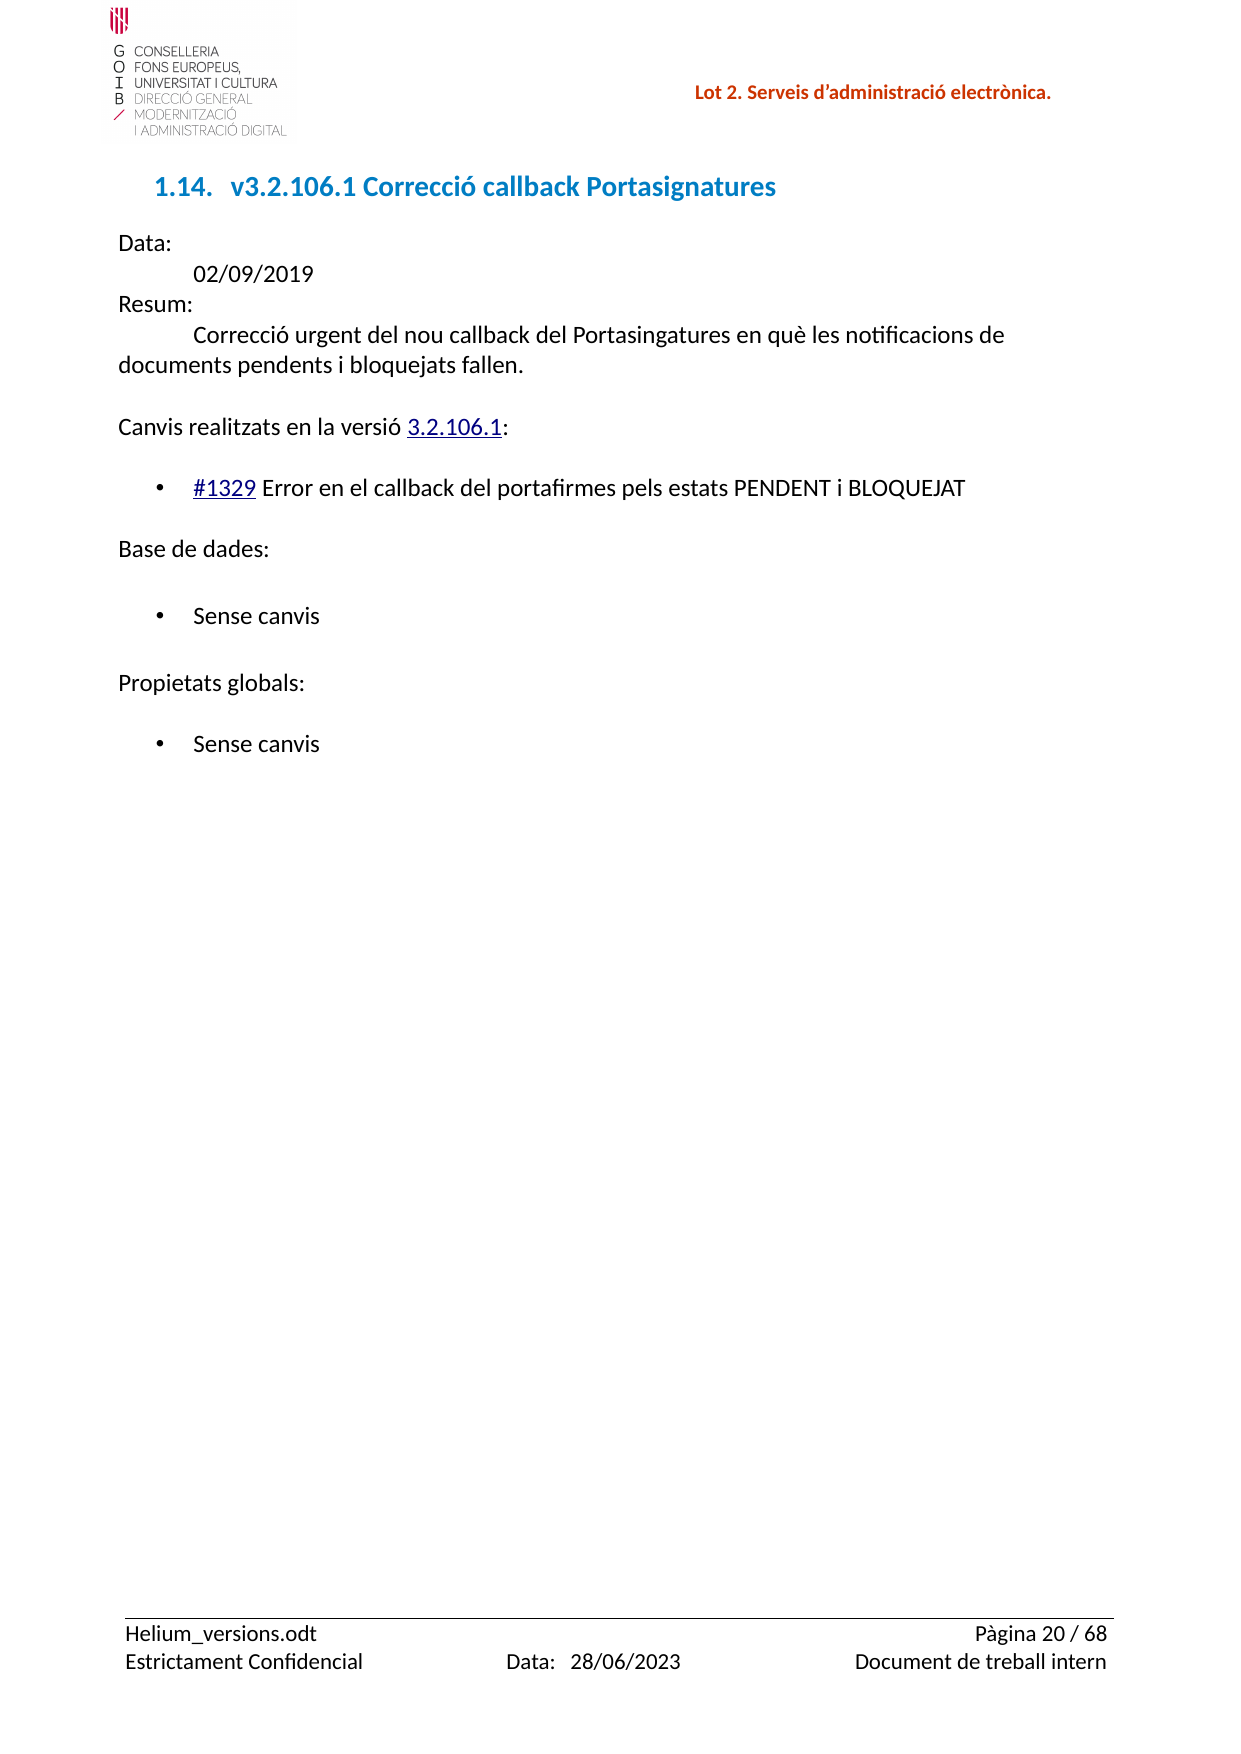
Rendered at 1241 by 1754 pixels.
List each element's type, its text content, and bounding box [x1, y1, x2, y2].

text Propietats globals: [118, 667, 1122, 697]
subtitle v3.2.106.1 Correcció callback Portasignatures [153, 168, 1122, 204]
text Canvis realitzats en la versió 3.2.106.1: [118, 411, 1122, 441]
text Base de dades: [118, 533, 1122, 563]
list #1329 Error en el callback del portafirmes pels estats PENDENT i BLOQUEJAT [156, 472, 1122, 502]
list Sense canvis [156, 728, 1122, 758]
text Data: [118, 228, 1122, 258]
picture [100, 0, 297, 144]
text Correcció urgent del nou callback del Portasingatures en què les notificacions de documents pendents i bloquejats fallen. [118, 319, 1122, 380]
text 02/09/2019 [118, 258, 1122, 289]
list Sense canvis [156, 600, 1122, 630]
text Resum: [118, 289, 1122, 319]
